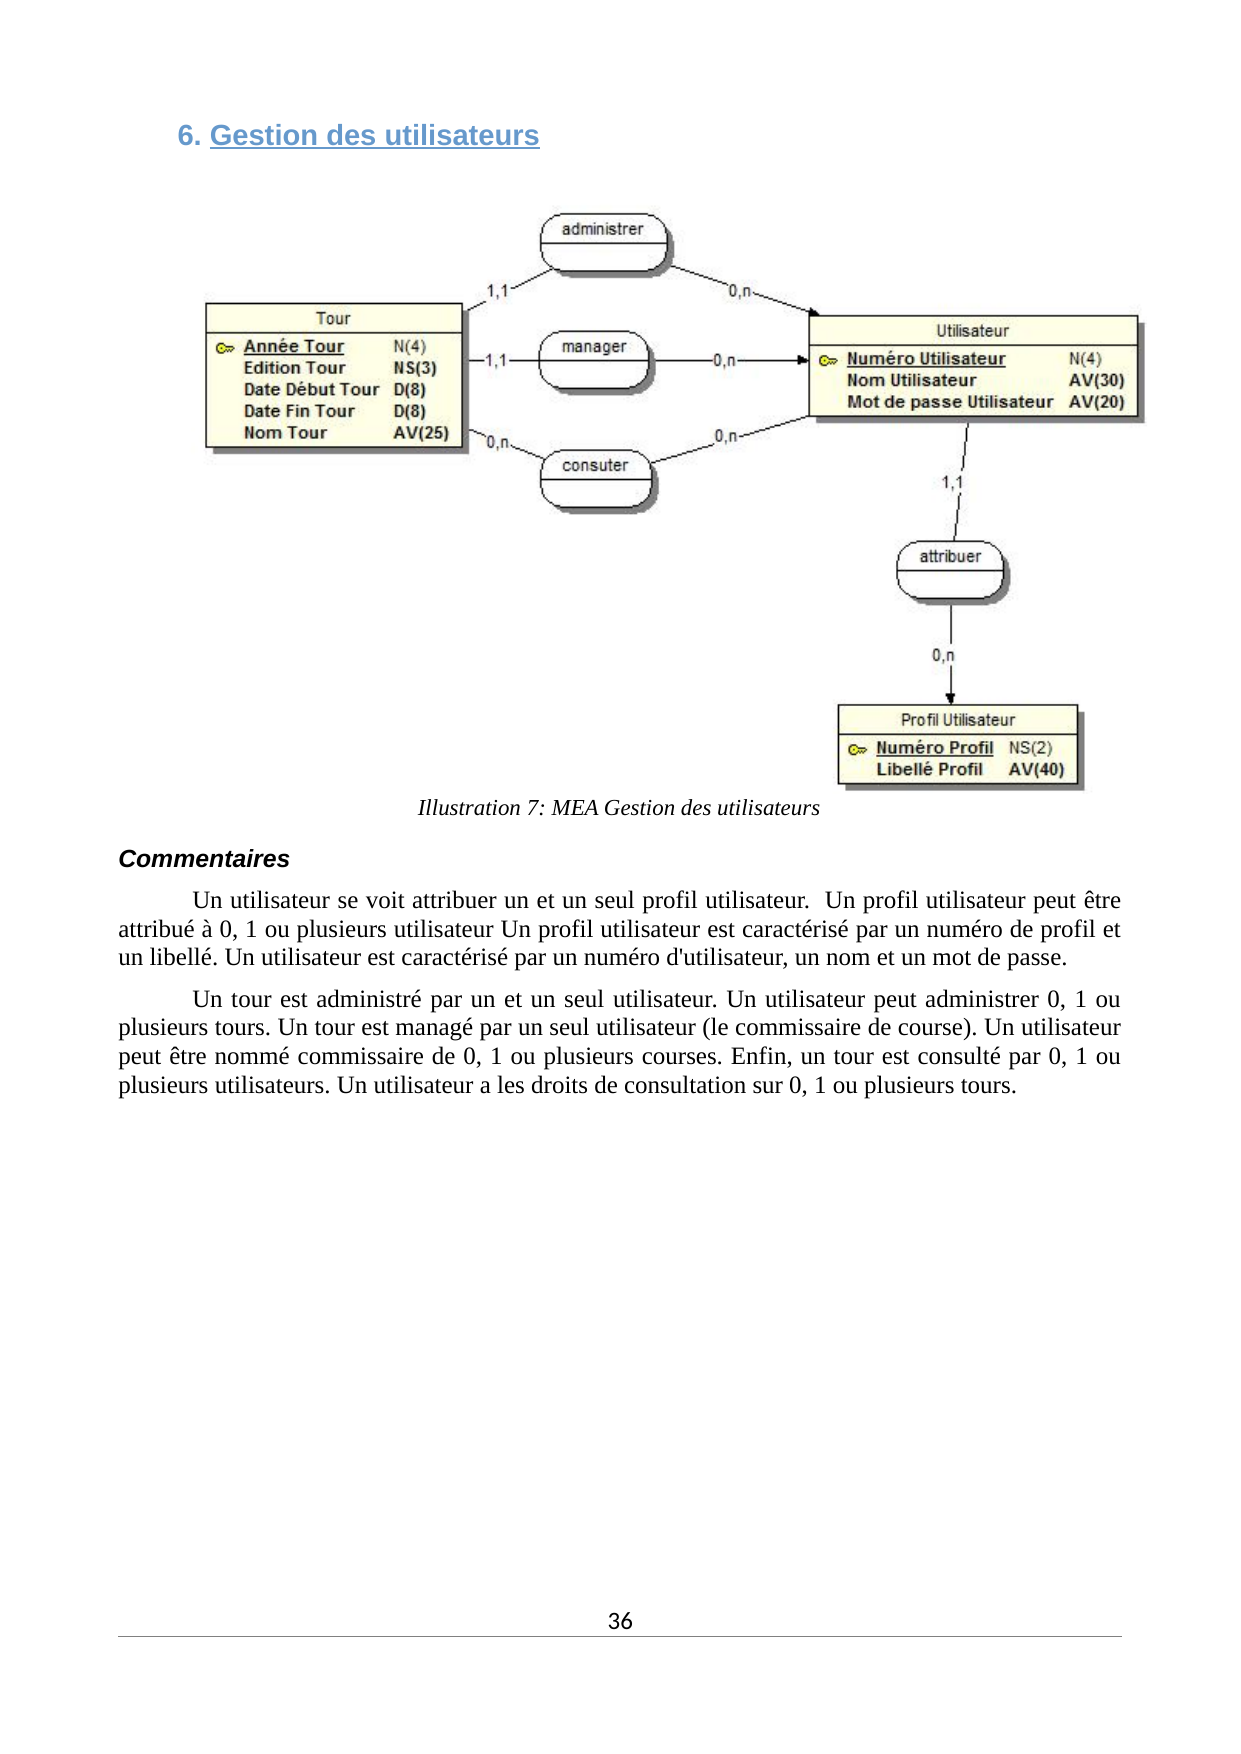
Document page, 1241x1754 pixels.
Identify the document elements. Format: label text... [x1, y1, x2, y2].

text Un tour est administré par un et un seul utilisateur. Un utilisateur peut administrer 0, 1 ou plusieurs tours. Un tour est managé par un seul utilisateur (le commissaire de course). Un utilisateur peut être nommé commissaire de 0, 1 ou plusieurs courses. Enfin, un tour est consulté par 0, 1 ou plusieurs utilisateurs. Un utilisateur a les droits de consultation sur 0, 1 ou plusieurs tours. [118, 984, 1122, 1099]
text Illustration 7: MEA Gestion des utilisateurs [94, 794, 1146, 820]
subtitle Gestion des utilisateurs [177, 118, 1122, 152]
text Un utilisateur se voit attribuer un et un seul profil utilisateur. Un profil utilisateur peut être attribué à 0, 1 ou plusieurs utilisateur Un profil utilisateur est caractérisé par un numéro de profil et un libellé. Un utilisateur est caractérisé par un numéro d'utilisateur, un nom et un mot de passe. [118, 885, 1122, 971]
subtitle Commentaires [94, 820, 1146, 872]
picture [93, 181, 1148, 794]
